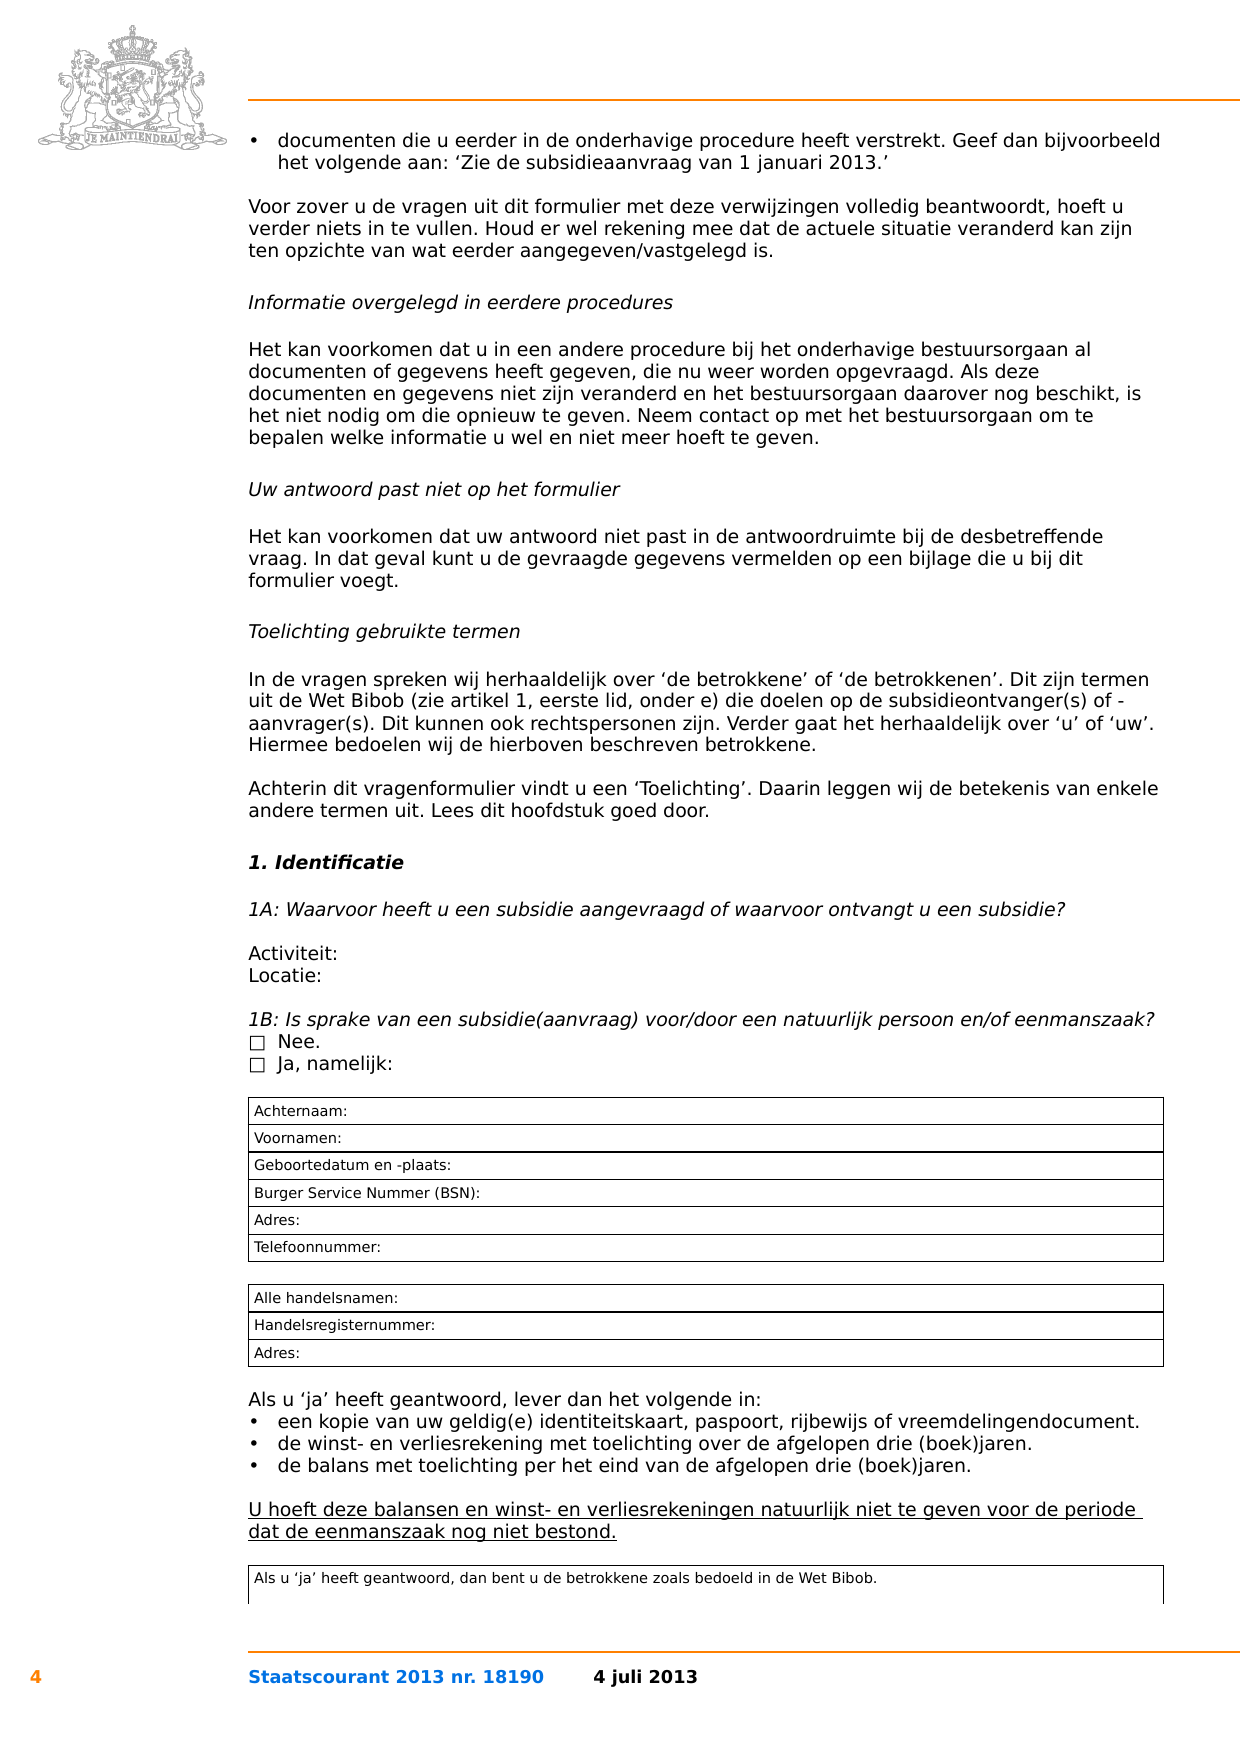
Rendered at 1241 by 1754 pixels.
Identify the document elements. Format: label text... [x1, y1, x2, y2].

text Het kan voorkomen dat uw antwoord niet past in de antwoordruimte bij de desbetreffende vraag. In dat geval kunt u de gevraagde gegevens vermelden op een bijlage die u bij dit formulier voegt. [248, 526, 1163, 591]
text Activiteit: [248, 943, 1163, 965]
text • een kopie van uw geldig(e) identiteitskaart, paspoort, rijbewijs of vreemdelingendocument. [248, 1411, 1163, 1433]
subtitle 1A: Waarvoor heeft u een subsidie aangevraagd of waarvoor ontvangt u een subsidie? [248, 899, 1163, 921]
table_cell Geboortedatum en -plaats: [249, 1153, 1163, 1179]
text Locatie: [248, 965, 1163, 987]
table_cell [249, 1588, 1163, 1604]
table_header Als u ‘ja’ heeft geantwoord, dan bent u de betrokkene zoals bedoeld in de Wet Bibob. [249, 1566, 1163, 1587]
text □ Nee. [248, 1031, 1163, 1053]
text Achterin dit vragenformulier vindt u een ‘Toelichting’. Daarin leggen wij de betekenis van enkele andere termen uit. Lees dit hoofdstuk goed door. [248, 778, 1163, 822]
table_header Achternaam: [249, 1098, 1163, 1124]
text In de vragen spreken wij herhaaldelijk over ‘de betrokkene’ of ‘de betrokkenen’. Dit zijn termen uit de Wet Bibob (zie artikel 1, eerste lid, onder e) die doelen op de subsidieontvanger(s) of -aanvrager(s). Dit kunnen ook rechtspersonen zijn. Verder gaat het herhaaldelijk over ‘u’ of ‘uw’. Hiermee bedoelen wij de hierboven beschreven betrokkene. [248, 668, 1163, 756]
text • de balans met toelichting per het eind van de afgelopen drie (boek)jaren. [248, 1455, 1163, 1477]
text U hoeft deze balansen en winst- en verliesrekeningen natuurlijk niet te geven voor de periode dat de eenmanszaak nog niet bestond. [248, 1499, 1163, 1543]
text Het kan voorkomen dat u in een andere procedure bij het onderhavige bestuursorgaan al documenten of gegevens heeft gegeven, die nu weer worden opgevraagd. Als deze documenten en gegevens niet zijn veranderd en het bestuursorgaan daarover nog beschikt, is het niet nodig om die opnieuw te geven. Neem contact op met het bestuursorgaan om te bepalen welke informatie u wel en niet meer hoeft te geven. [248, 339, 1163, 448]
text □ Ja, namelijk: [248, 1053, 1163, 1075]
table_cell Telefoonnummer: [249, 1235, 1163, 1261]
table_cell Burger Service Nummer (BSN): [249, 1180, 1163, 1206]
text Voor zover u de vragen uit dit formulier met deze verwijzingen volledig beantwoordt, hoeft u verder niets in te vullen. Houd er wel rekening mee dat de actuele situatie veranderd kan zijn ten opzichte van wat eerder aangegeven/vastgelegd is. [248, 196, 1163, 262]
table_cell Voornamen: [249, 1125, 1163, 1151]
subtitle Uw antwoord past niet op het formulier [248, 478, 1163, 501]
subtitle Informatie overgelegd in eerdere procedures [248, 292, 1163, 314]
table_header Alle handelsnamen: [249, 1285, 1163, 1311]
text • de winst- en verliesrekening met toelichting over de afgelopen drie (boek)jaren. [248, 1433, 1163, 1455]
subtitle Toelichting gebruikte termen [248, 621, 1163, 643]
picture [38, 25, 227, 150]
subtitle 1B: Is sprake van een subsidie(aanvraag) voor/door een natuurlijk persoon en/of eenmanszaak? [248, 1009, 1163, 1031]
text Als u ‘ja’ heeft geantwoord, lever dan het volgende in: [248, 1389, 1163, 1411]
text • documenten die u eerder in de onderhavige procedure heeft verstrekt. Geef dan bijvoorbeeld het volgende aan: ‘Zie de subsidieaanvraag van 1 januari 2013.’ [248, 130, 1163, 174]
subtitle 1. Identificatie [248, 852, 1163, 874]
table_cell Handelsregisternummer: [249, 1313, 1163, 1339]
table_cell Adres: [249, 1340, 1163, 1366]
table_cell Adres: [249, 1207, 1163, 1234]
